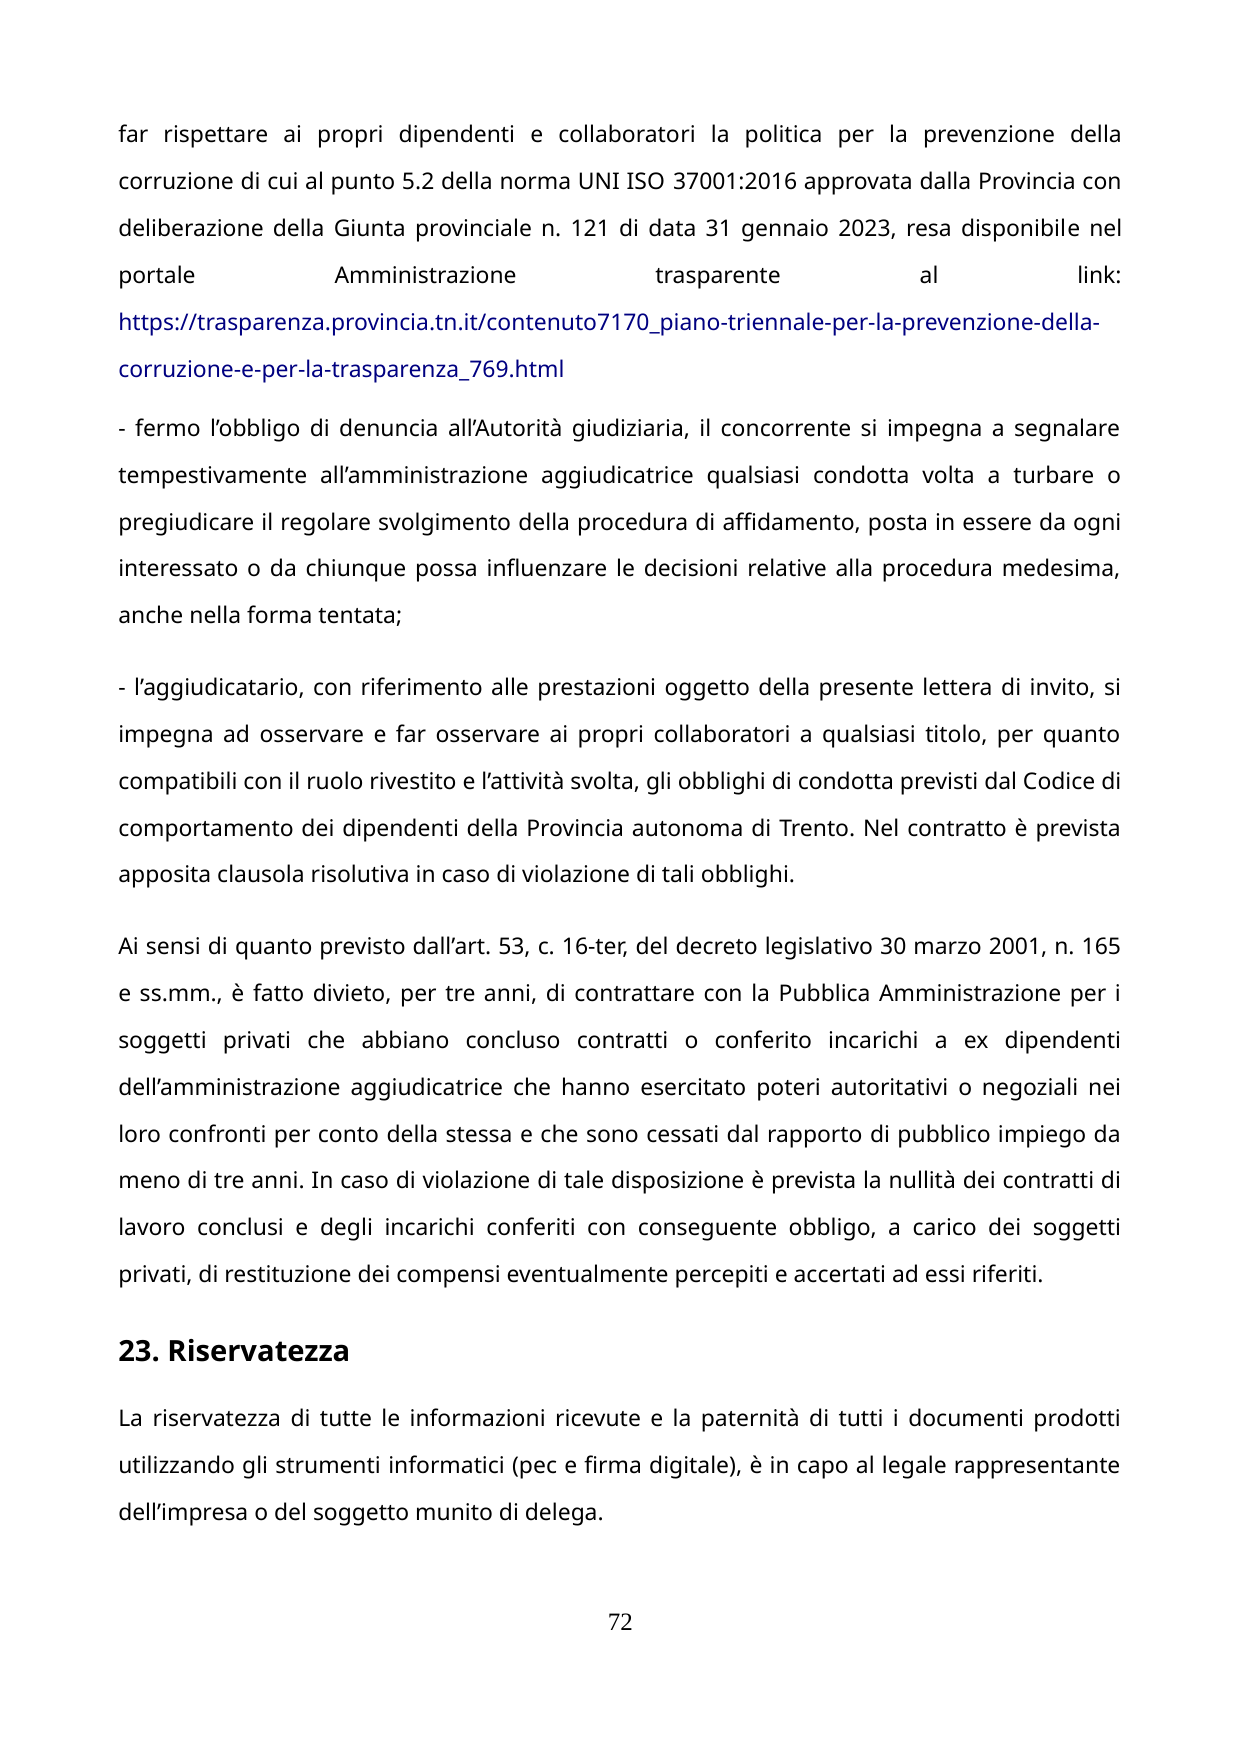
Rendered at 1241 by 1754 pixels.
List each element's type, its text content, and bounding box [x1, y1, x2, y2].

text 23. Riservatezza [118, 1330, 1122, 1369]
text - fermo l’obbligo di denuncia all’Autorità giudiziaria, il concorrente si impegna a segnalare tempestivamente all’amministrazione aggiudicatrice qualsiasi condotta volta a turbare o pregiudicare il regolare svolgimento della procedura di affidamento, posta in essere da ogni interessato o da chiunque possa influenzare le decisioni relative alla procedura medesima, anche nella forma tentata; [118, 412, 1122, 631]
text La riservatezza di tutte le informazioni ricevute e la paternità di tutti i documenti prodotti utilizzando gli strumenti informatici (pec e firma digitale), è in capo al legale rappresentante dell’impresa o del soggetto munito di delega. [118, 1402, 1122, 1527]
text Ai sensi di quanto previsto dall’art. 53, c. 16-ter, del decreto legislativo 30 marzo 2001, n. 165 e ss.mm., è fatto divieto, per tre anni, di contrattare con la Pubblica Amministrazione per i soggetti privati che abbiano concluso contratti o conferito incarichi a ex dipendenti dell’amministrazione aggiudicatrice che hanno esercitato poteri autoritativi o negoziali nei loro confronti per conto della stessa e che sono cessati dal rapporto di pubblico impiego da meno di tre anni. In caso di violazione di tale disposizione è prevista la nullità dei contratti di lavoro conclusi e degli incarichi conferiti con conseguente obbligo, a carico dei soggetti privati, di restituzione dei compensi eventualmente percepiti e accertati ad essi riferiti. [118, 930, 1122, 1289]
text - l’aggiudicatario, con riferimento alle prestazioni oggetto della presente lettera di invito, si impegna ad osservare e far osservare ai propri collaboratori a qualsiasi titolo, per quanto compatibili con il ruolo rivestito e l’attività svolta, gli obblighi di condotta previsti dal Codice di comportamento dei dipendenti della Provincia autonoma di Trento. Nel contratto è prevista apposita clausola risolutiva in caso di violazione di tali obblighi. [118, 671, 1122, 890]
text far rispettare ai propri dipendenti e collaboratori la politica per la prevenzione della corruzione di cui al punto 5.2 della norma UNI ISO 37001:2016 approvata dalla Provincia con deliberazione della Giunta provinciale n. 121 di data 31 gennaio 2023, resa disponibile nel portale Amministrazione trasparente al link: https://trasparenza.provincia.tn.it/contenuto7170_piano-triennale-per-la-prevenzione-della-corruzione-e-per-la-trasparenza_769.html [118, 118, 1122, 384]
